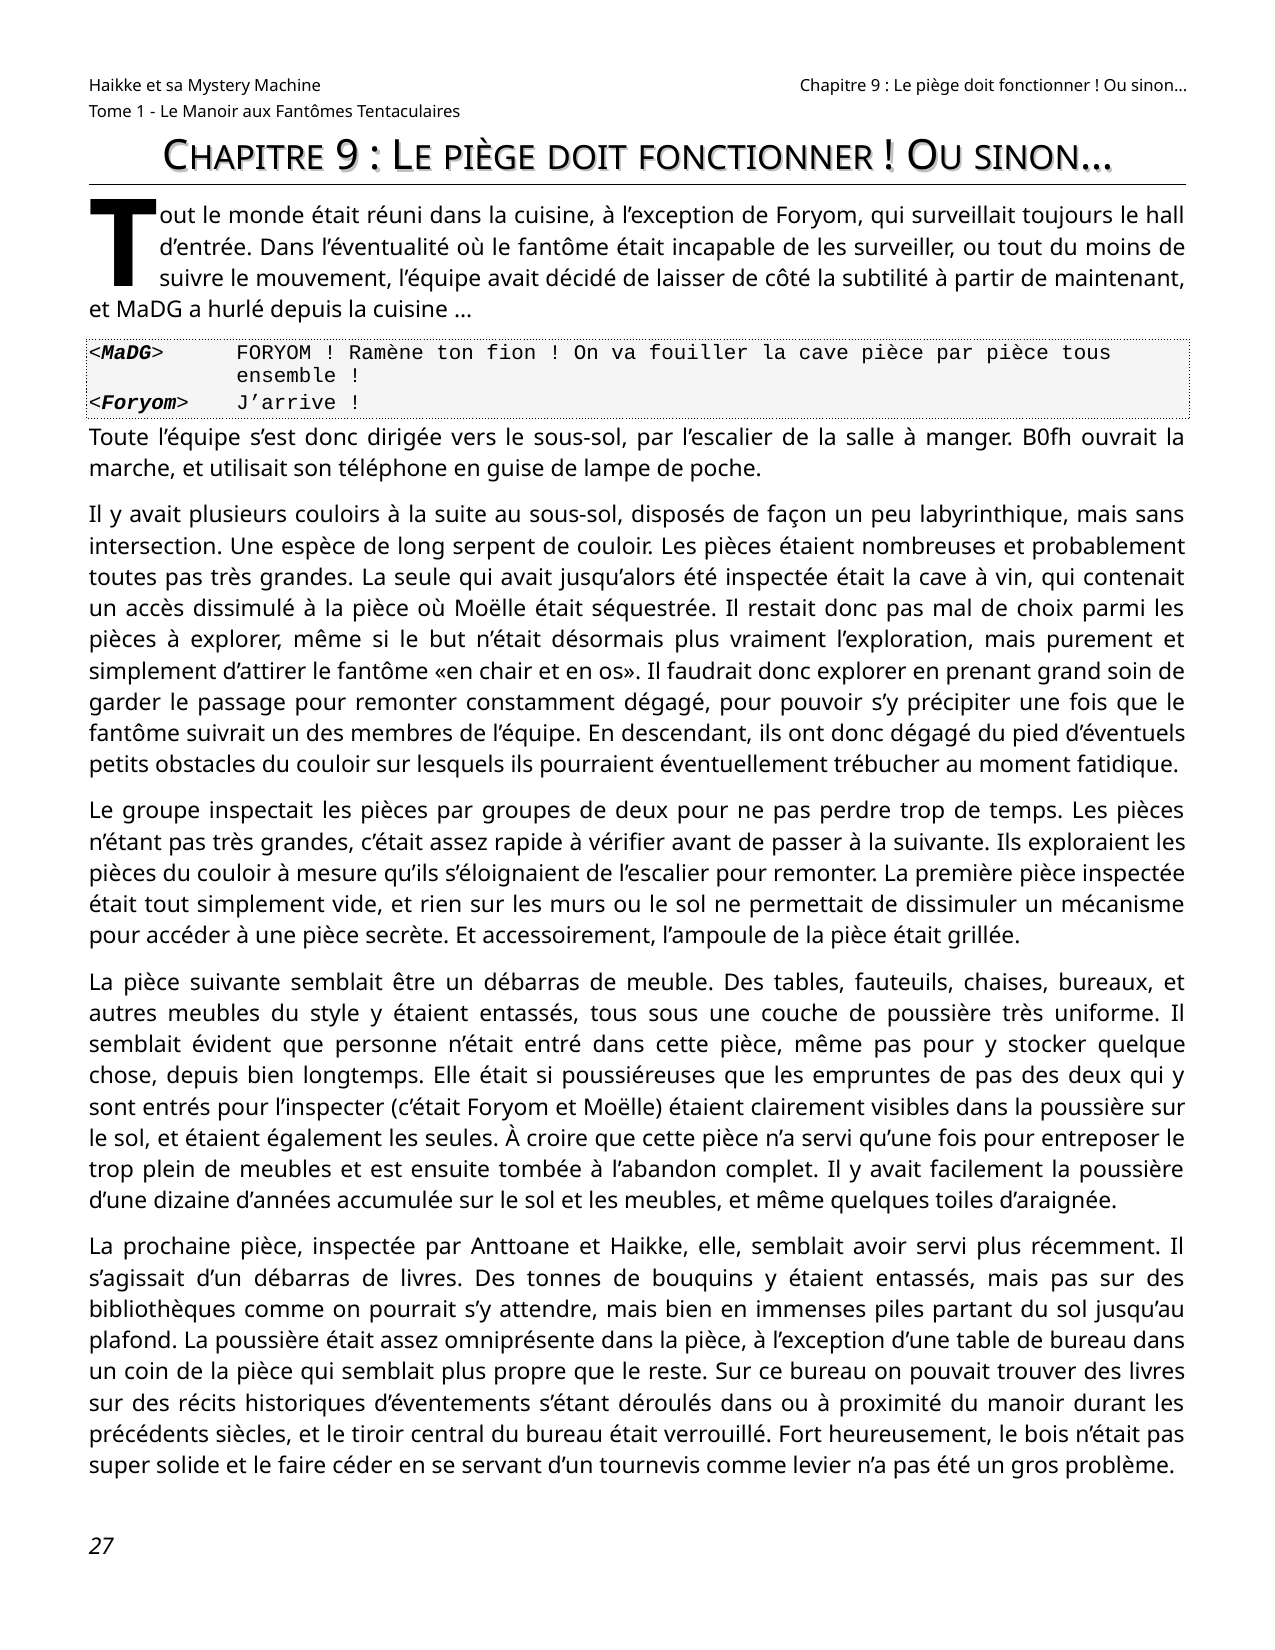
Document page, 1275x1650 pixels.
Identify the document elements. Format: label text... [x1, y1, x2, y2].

text <MaDG> FORYOM ! Ramène ton fion ! On va fouiller la cave pièce par pièce tous ensemble ! [86, 339, 1189, 389]
text Tout le monde était réuni dans la cuisine, à l’exception de Foryom, qui surveillait toujours le hall d’entrée. Dans l’éventualité où le fantôme était incapable de les surveiller, ou tout du moins de suivre le mouvement, l’équipe avait décidé de laisser de côté la subtilité à partir de maintenant, et MaDG a hurlé depuis la cuisine … [88, 199, 1186, 324]
text Il y avait plusieurs couloirs à la suite au sous-sol, disposés de façon un peu labyrinthique, mais sans intersection. Une espèce de long serpent de couloir. Les pièces étaient nombreuses et probablement toutes pas très grandes. La seule qui avait jusqu’alors été inspectée était la cave à vin, qui contenait un accès dissimulé à la pièce où Moëlle était séquestrée. Il restait donc pas mal de choix parmi les pièces à explorer, même si le but n’était désormais plus vraiment l’exploration, mais purement et simplement d’attirer le fantôme «en chair et en os». Il faudrait donc explorer en prenant grand soin de garder le passage pour remonter constamment dégagé, pour pouvoir s’y précipiter une fois que le fantôme suivrait un des membres de l’équipe. En descendant, ils ont donc dégagé du pied d’éventuels petits obstacles du couloir sur lesquels ils pourraient éventuellement trébucher au moment fatidique. [88, 498, 1186, 779]
text Toute l’équipe s’est donc dirigée vers le sous-sol, par l’escalier de la salle à manger. B0fh ouvrait la marche, et utilisait son téléphone en guise de lampe de poche. [88, 421, 1186, 483]
text La prochaine pièce, inspectée par Anttoane et Haikke, elle, semblait avoir servi plus récemment. Il s’agissait d’un débarras de livres. Des tonnes de bouquins y étaient entassés, mais pas sur des bibliothèques comme on pourrait s’y attendre, mais bien en immenses piles partant du sol jusqu’au plafond. La poussière était assez omniprésente dans la pièce, à l’exception d’une table de bureau dans un coin de la pièce qui semblait plus propre que le reste. Sur ce bureau on pouvait trouver des livres sur des récits historiques d’éventements s’étant déroulés dans ou à proximité du manoir durant les précédents siècles, et le tiroir central du bureau était verrouillé. Fort heureusement, le bois n’était pas super solide et le faire céder en se servant d’un tournevis comme levier n’a pas été un gros problème. [88, 1230, 1186, 1480]
text <Foryom> J’arrive ! [86, 389, 1189, 418]
text La pièce suivante semblait être un débarras de meuble. Des tables, fauteuils, chaises, bureaux, et autres meubles du style y étaient entassés, tous sous une couche de poussière très uniforme. Il semblait évident que personne n’était entré dans cette pièce, même pas pour y stocker quelque chose, depuis bien longtemps. Elle était si poussiéreuses que les empruntes de pas des deux qui y sont entrés pour l’inspecter (c’était Foryom et Moëlle) étaient clairement visibles dans la poussière sur le sol, et étaient également les seules. À croire que cette pièce n’a servi qu’une fois pour entreposer le trop plein de meubles et est ensuite tombée à l’abandon complet. Il y avait facilement la poussière d’une dizaine d’années accumulée sur le sol et les meubles, et même quelques toiles d’araignée. [88, 965, 1186, 1215]
subtitle Chapitre 9 : Le piège doit fonctionner ! Ou sinon… [88, 125, 1186, 184]
text Le groupe inspectait les pièces par groupes de deux pour ne pas perdre trop de temps. Les pièces n’étant pas très grandes, c’était assez rapide à vérifier avant de passer à la suivante. Ils exploraient les pièces du couloir à mesure qu’ils s’éloignaient de l’escalier pour remonter. La première pièce inspectée était tout simplement vide, et rien sur les murs ou le sol ne permettait de dissimuler un mécanisme pour accéder à une pièce secrète. Et accessoirement, l’ampoule de la pièce était grillée. [88, 794, 1186, 951]
